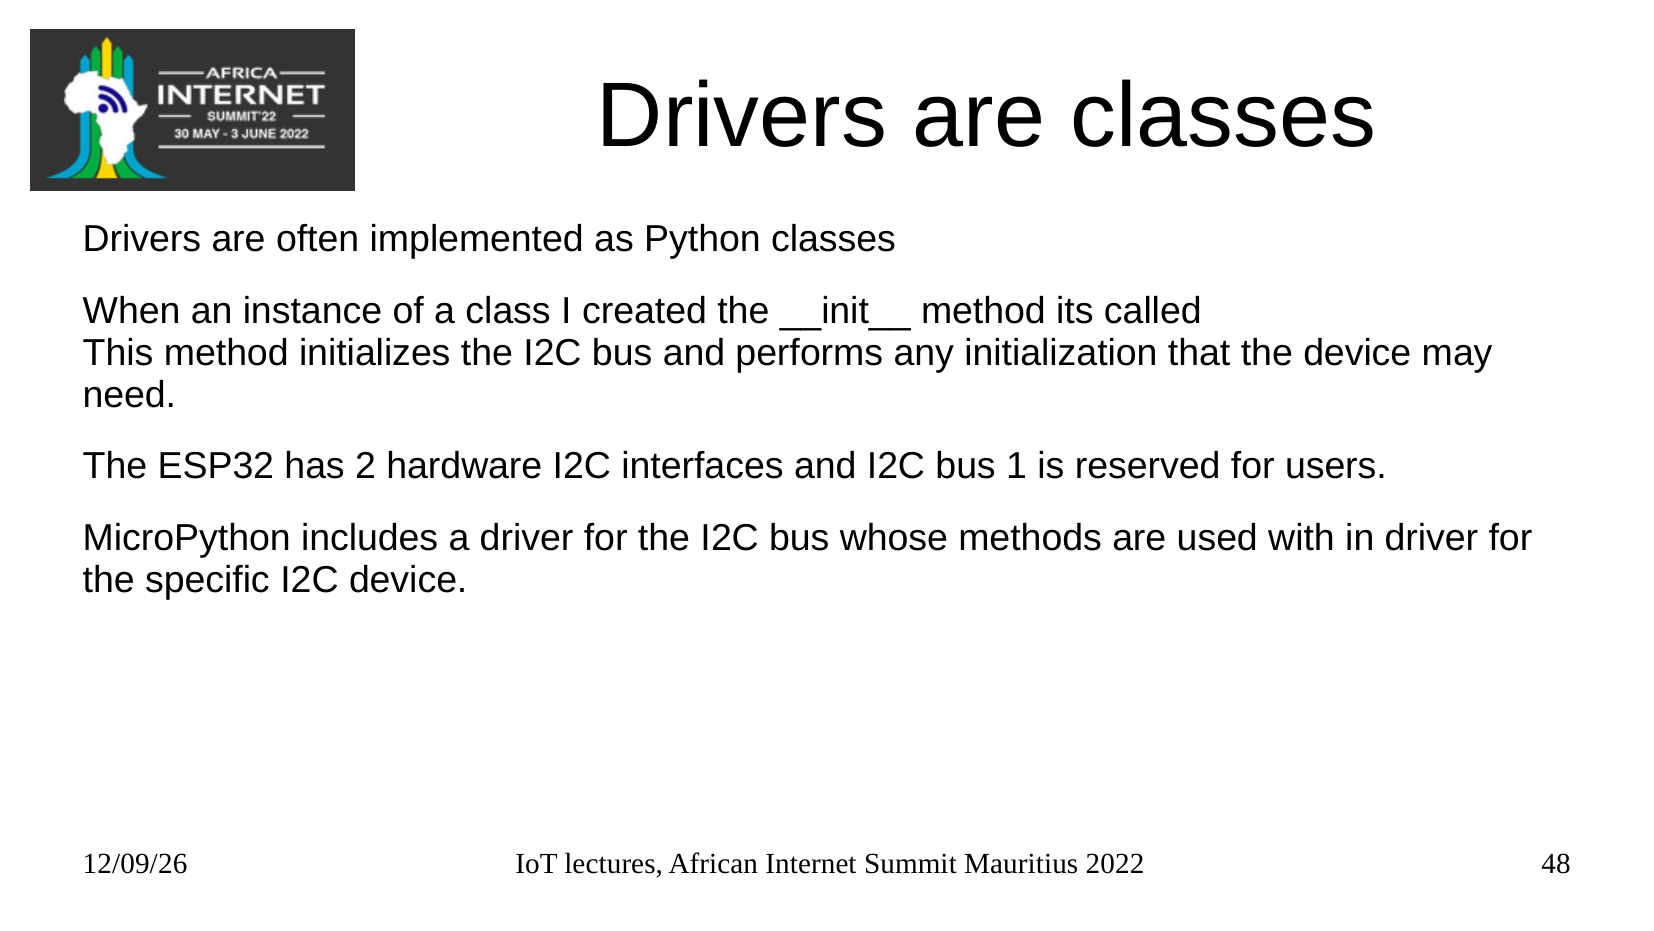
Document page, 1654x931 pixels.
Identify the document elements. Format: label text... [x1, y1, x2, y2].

picture [30, 29, 355, 191]
title Drivers are classes [403, 37, 1571, 193]
list Drivers are often implemented as Python classes When an instance of a class I created the __init__ method its called This method initializes the I2C bus and performs any initialization that the device may need. The ESP32 has 2 hardware I2C interfaces and I2C bus 1 is reserved for users. MicroPython includes a driver for the I2C bus whose methods are used with in driver for the specific I2C device. [82, 217, 1571, 758]
